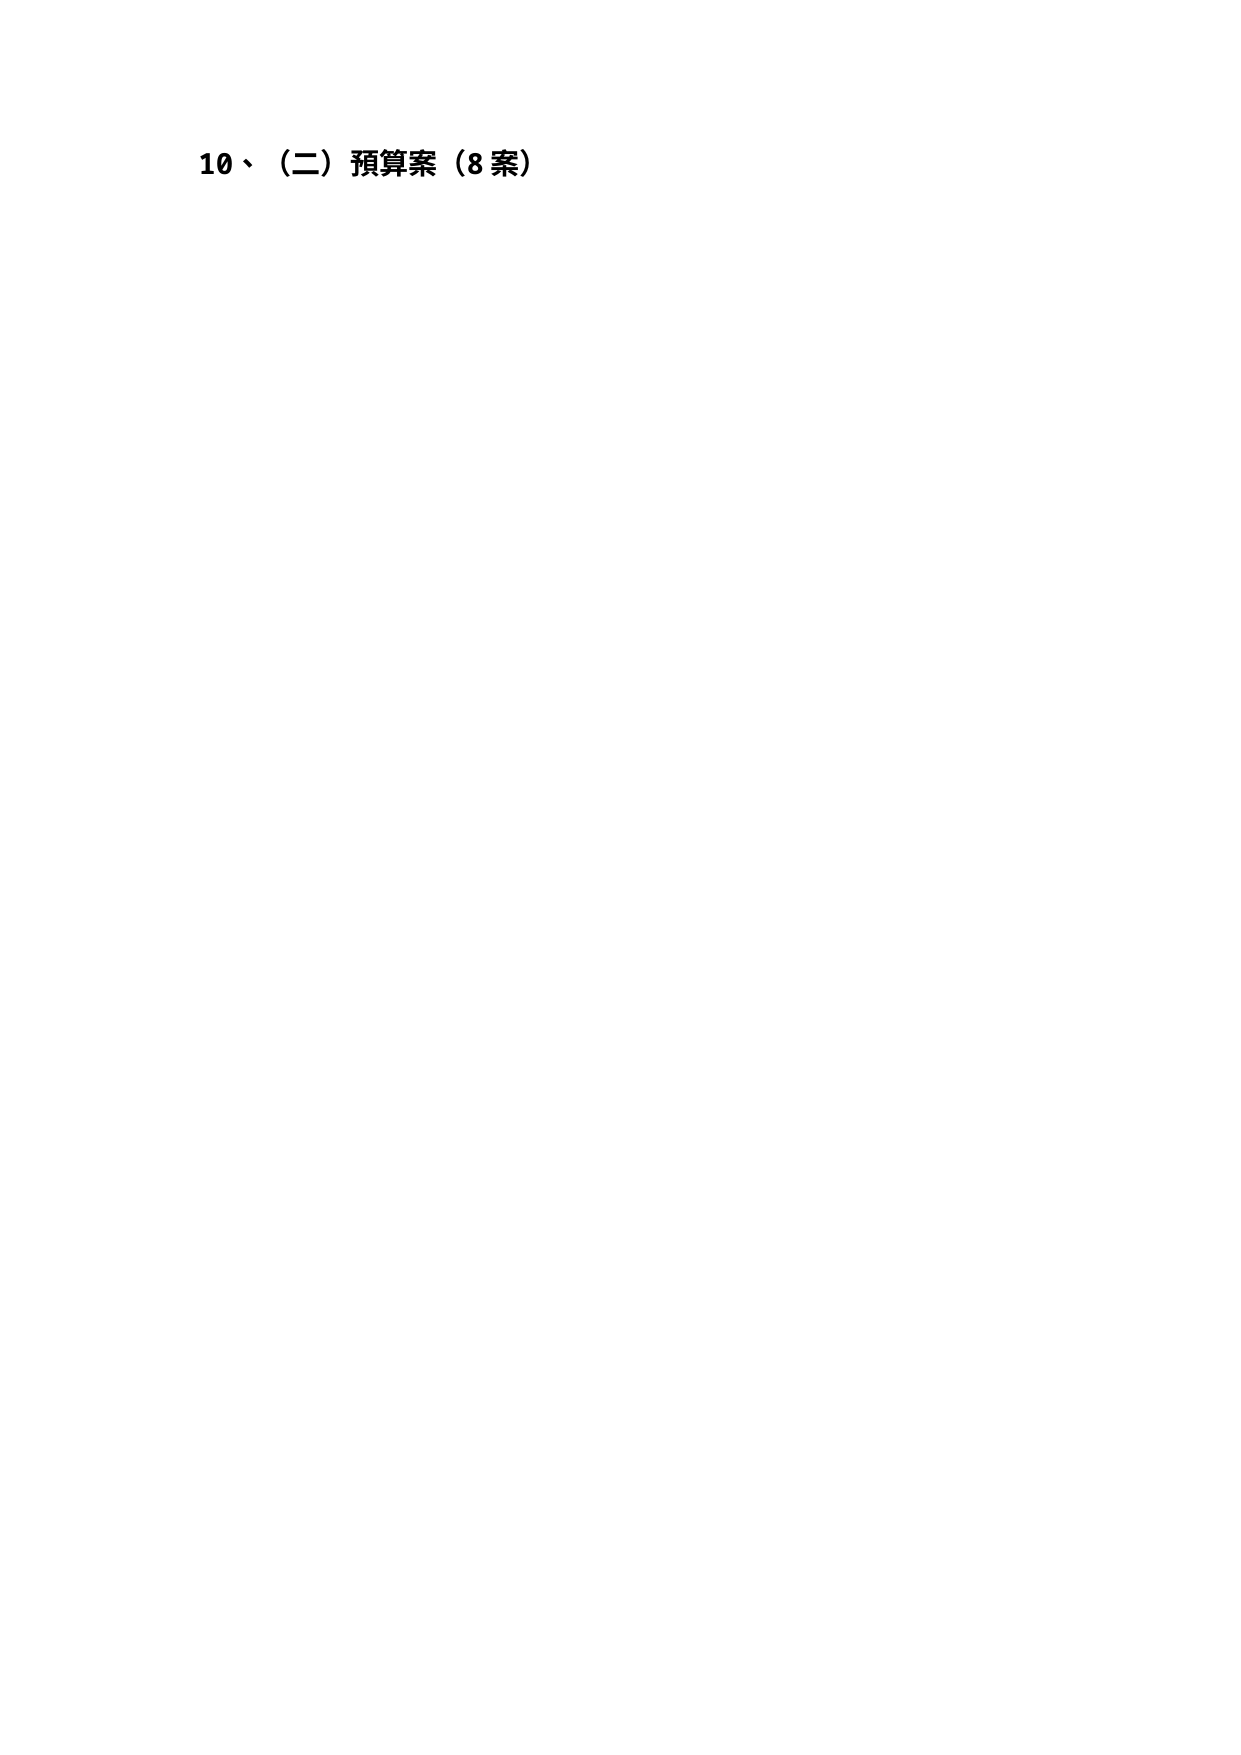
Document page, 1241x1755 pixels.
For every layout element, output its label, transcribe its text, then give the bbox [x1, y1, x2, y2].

subtitle （二）預算案（8案） [198, 133, 1131, 185]
